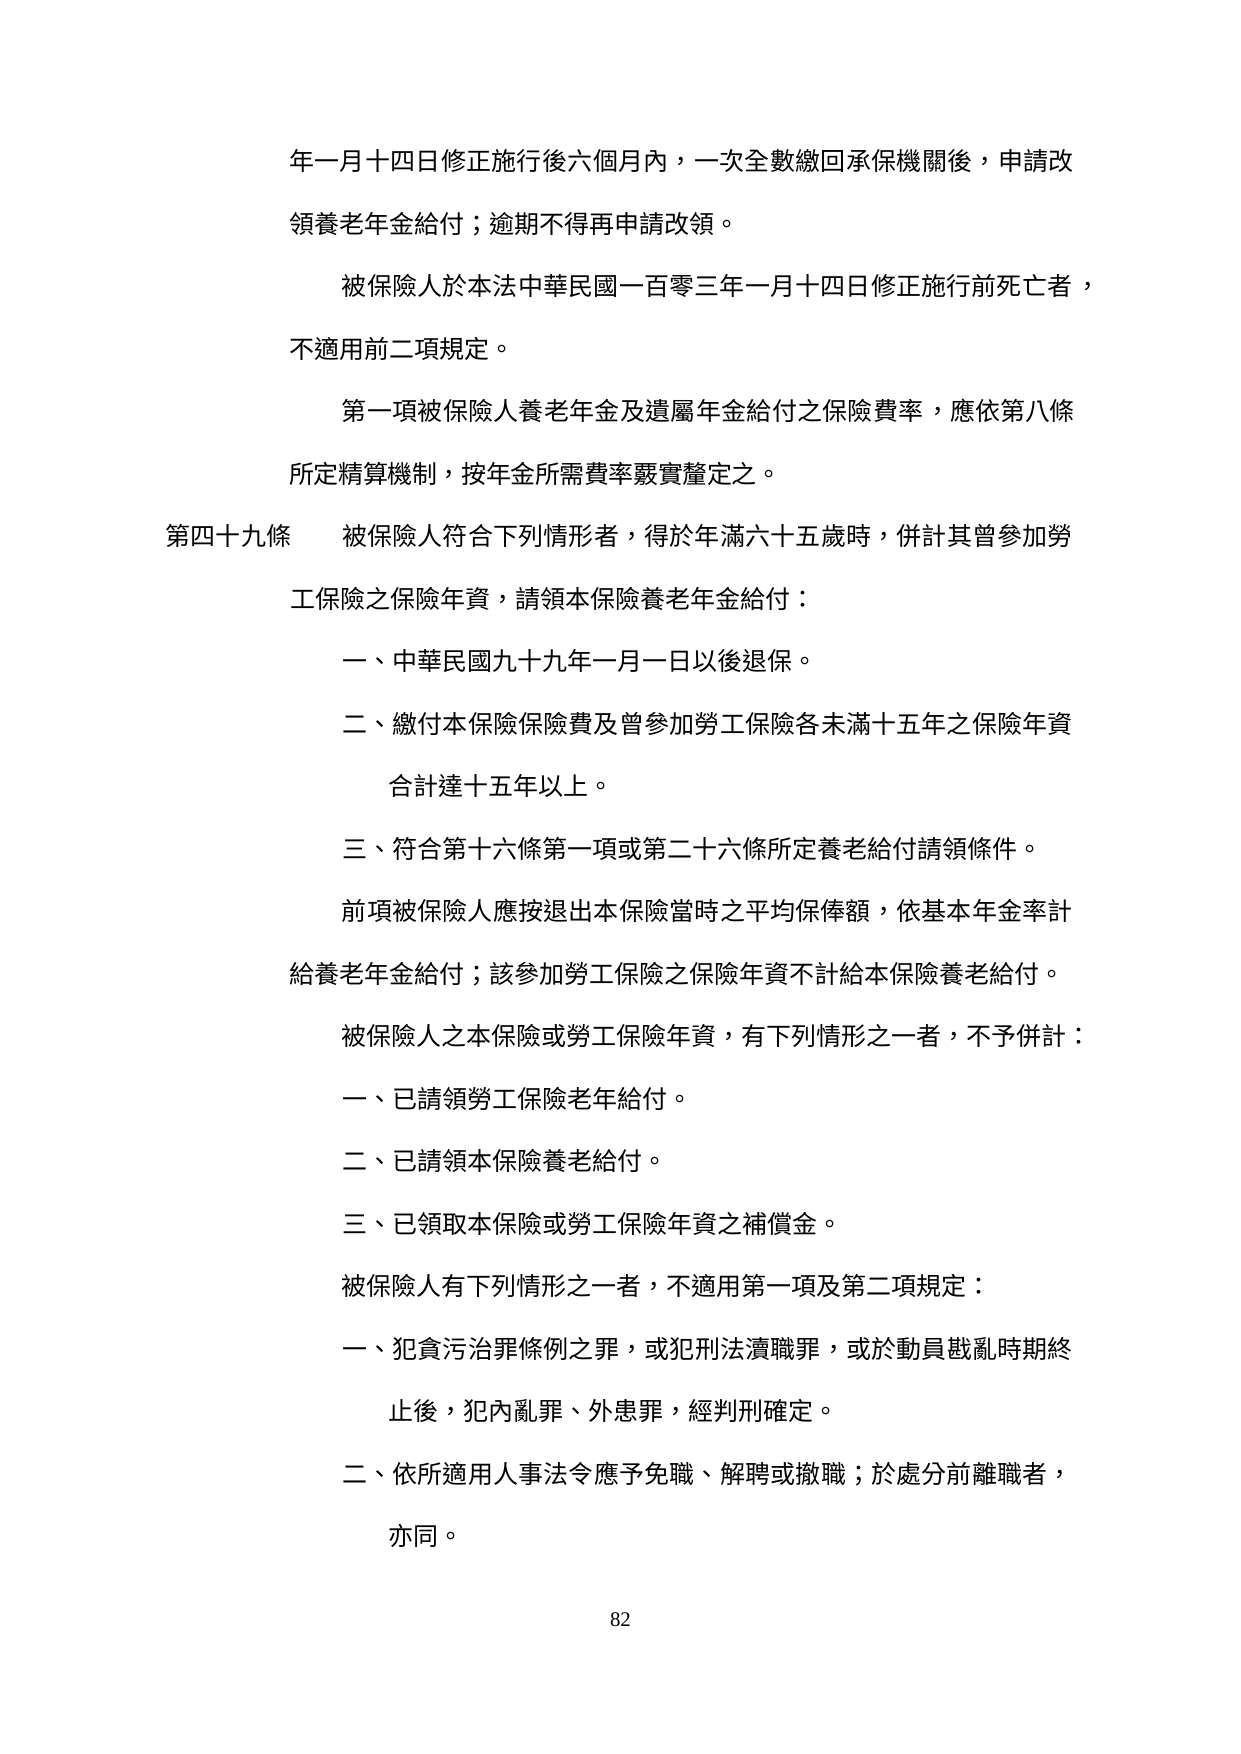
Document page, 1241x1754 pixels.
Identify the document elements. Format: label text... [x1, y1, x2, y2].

text 被保險人之本保險或勞工保險年資，有下列情形之一者，不予併計： [289, 993, 1075, 1056]
text 二、已請領本保險養老給付。 [342, 1118, 1075, 1181]
text 年一月十四日修正施行後六個月內，一次全數繳回承保機關後，申請改領養老年金給付；逾期不得再申請改領。 [289, 118, 1075, 243]
text 三、已領取本保險或勞工保險年資之補償金。 [342, 1181, 1075, 1243]
text 二、依所適用人事法令應予免職、解聘或撤職；於處分前離職者，亦同。 [342, 1431, 1075, 1556]
text 第四十九條 被保險人符合下列情形者，得於年滿六十五歲時，併計其曾參加勞工保險之保險年資，請領本保險養老年金給付： [165, 493, 1075, 618]
text 一、已請領勞工保險老年給付。 [342, 1056, 1075, 1118]
text 一、犯貪污治罪條例之罪，或犯刑法瀆職罪，或於動員戡亂時期終止後，犯內亂罪、外患罪，經判刑確定。 [342, 1306, 1075, 1431]
text 被保險人於本法中華民國一百零三年一月十四日修正施行前死亡者，不適用前二項規定。 [289, 243, 1075, 368]
text 前項被保險人應按退出本保險當時之平均保俸額，依基本年金率計給養老年金給付；該參加勞工保險之保險年資不計給本保險養老給付。 [289, 868, 1075, 993]
text 二、繳付本保險保險費及曾參加勞工保險各未滿十五年之保險年資合計達十五年以上。 [342, 681, 1075, 806]
text 一、中華民國九十九年一月一日以後退保。 [342, 618, 1075, 681]
text 三、符合第十六條第一項或第二十六條所定養老給付請領條件。 [342, 806, 1075, 868]
text 第一項被保險人養老年金及遺屬年金給付之保險費率，應依第八條所定精算機制，按年金所需費率覈實釐定之。 [289, 368, 1075, 493]
text 被保險人有下列情形之一者，不適用第一項及第二項規定： [289, 1243, 1075, 1306]
